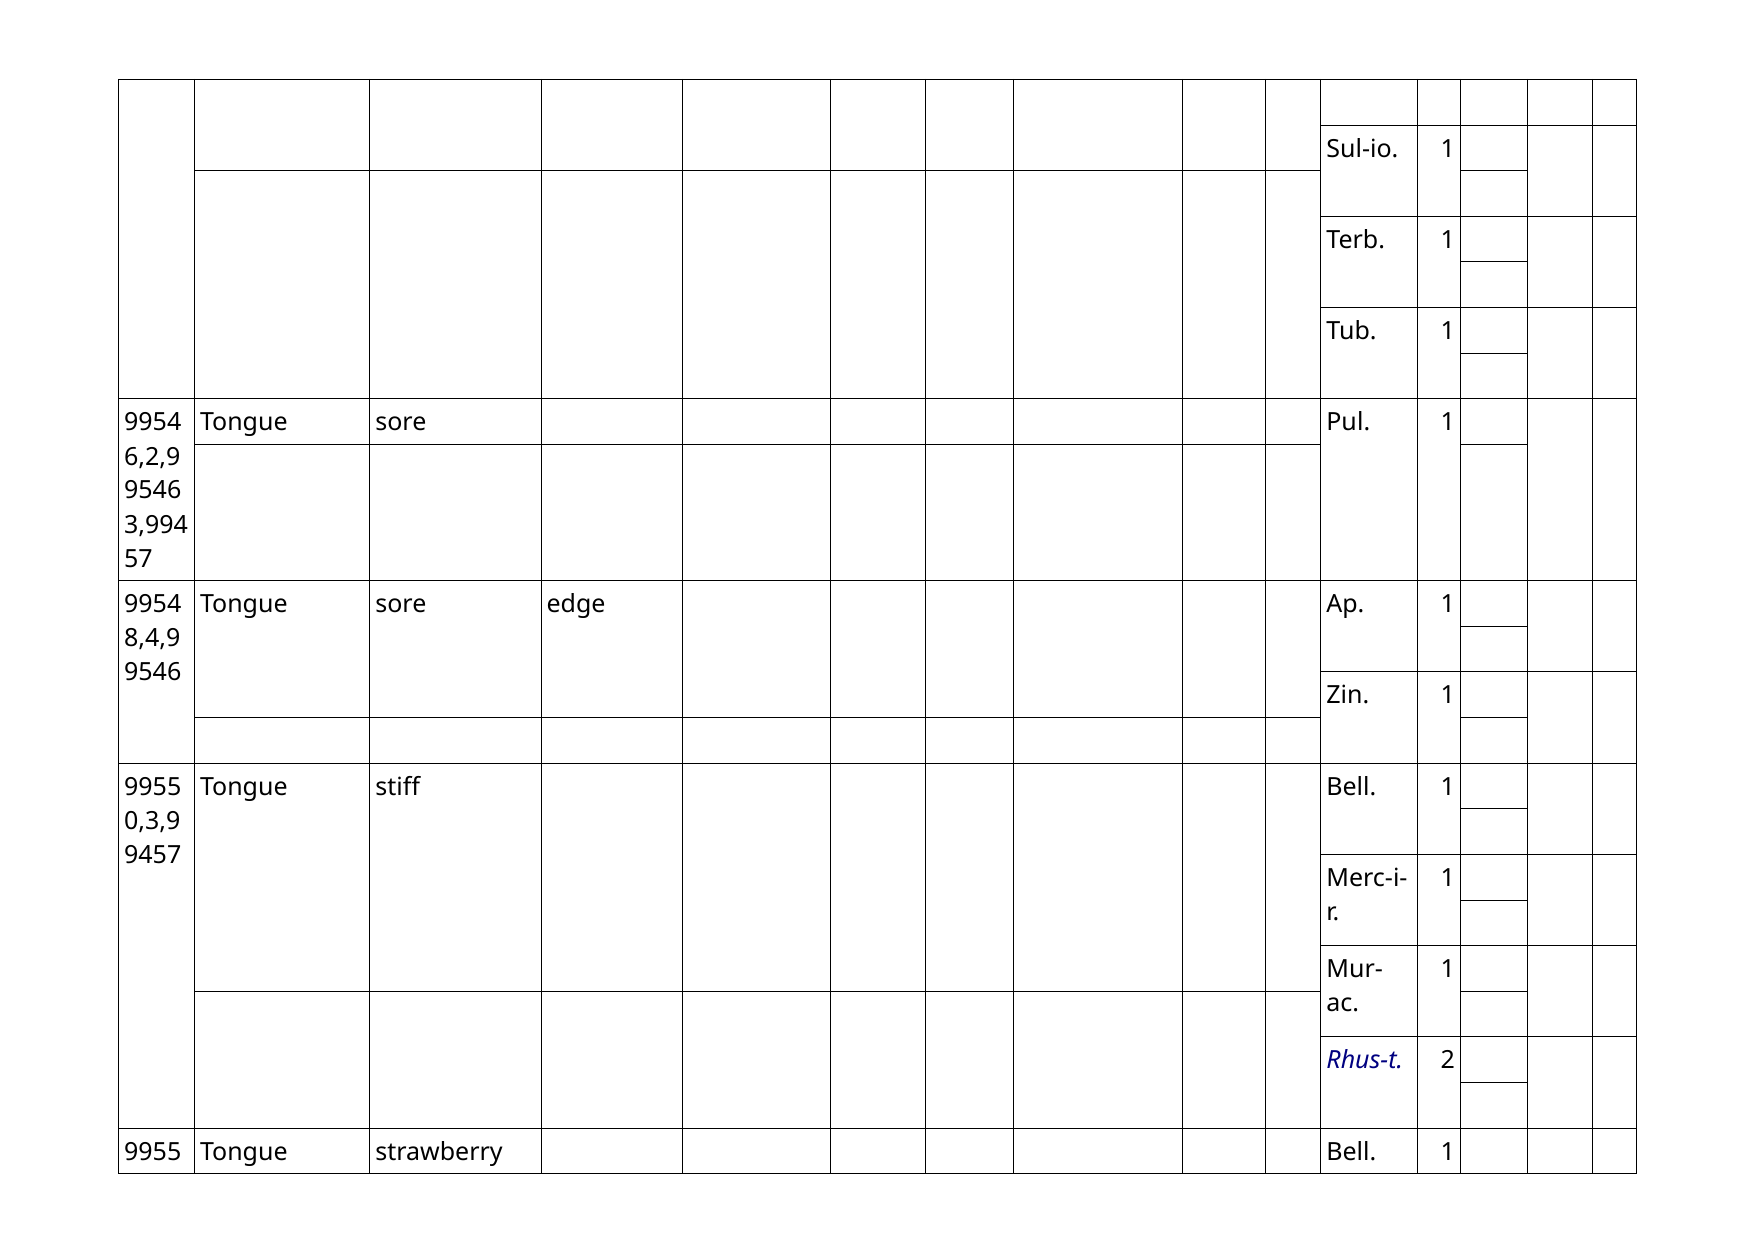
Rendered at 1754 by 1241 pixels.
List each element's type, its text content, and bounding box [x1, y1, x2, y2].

table_cell Tongue [195, 399, 369, 444]
table_cell [1528, 581, 1592, 671]
table_cell [542, 764, 682, 991]
table_cell edge [542, 581, 682, 717]
table_cell [831, 171, 925, 398]
table_cell [683, 171, 830, 398]
table_cell [1528, 80, 1592, 124]
table_cell [1528, 1037, 1592, 1128]
table_cell 1 [1418, 217, 1460, 307]
table_cell [1014, 581, 1182, 717]
table_cell [926, 581, 1013, 717]
table_cell [1528, 1129, 1592, 1173]
table_cell [683, 445, 830, 580]
table_cell Merc-i-r. [1321, 855, 1417, 945]
table_cell [195, 445, 369, 580]
table_cell [1183, 399, 1265, 444]
table_cell Tongue [195, 1129, 369, 1173]
table_cell [1266, 399, 1320, 444]
table_cell [1461, 262, 1527, 307]
table_cell 1 [1418, 308, 1460, 398]
table_cell 1 [1418, 1129, 1460, 1173]
table_cell [831, 764, 925, 991]
table_cell [1528, 946, 1592, 1036]
table_cell Ap. [1321, 581, 1417, 671]
table_cell [1461, 217, 1527, 261]
table_cell [683, 718, 830, 763]
table_cell [1593, 855, 1636, 945]
table_cell sore [370, 581, 541, 717]
table_cell 1 [1418, 855, 1460, 945]
table_cell [926, 171, 1013, 398]
table_cell 99550,3,99457 [119, 764, 194, 1128]
table_cell [1461, 1037, 1527, 1082]
table_cell [1014, 399, 1182, 444]
table_cell [683, 1129, 830, 1173]
table_cell [1014, 718, 1182, 763]
table_cell [1593, 399, 1636, 580]
table_cell [831, 992, 925, 1128]
table_cell [1593, 1129, 1636, 1173]
table_cell [1266, 718, 1320, 763]
table_cell [1528, 399, 1592, 580]
table_cell [1183, 80, 1265, 170]
table_cell Tub. [1321, 308, 1417, 398]
table_cell [195, 171, 369, 398]
table_cell [926, 1129, 1013, 1173]
table_cell [1321, 80, 1417, 124]
table_cell [831, 445, 925, 580]
table_cell [370, 80, 541, 170]
table_cell [926, 80, 1013, 170]
table_cell [542, 399, 682, 444]
table_cell 1 [1418, 946, 1460, 1036]
table_cell [831, 80, 925, 170]
table_cell [1266, 445, 1320, 580]
table_cell [683, 764, 830, 991]
table_cell [1183, 171, 1265, 398]
table_cell [542, 80, 682, 170]
table_cell [831, 1129, 925, 1173]
table_cell 99548,4,99546 [119, 581, 194, 763]
table_cell 2 [1418, 1037, 1460, 1128]
table_cell [1593, 946, 1636, 1036]
table_cell [1528, 855, 1592, 945]
table_cell [1528, 217, 1592, 307]
table_cell [1593, 1037, 1636, 1128]
table_cell 1 [1418, 672, 1460, 763]
table_cell [1266, 581, 1320, 717]
table_cell [1266, 764, 1320, 991]
table_cell [1461, 992, 1527, 1036]
table_cell 1 [1418, 126, 1460, 216]
table_cell [1528, 764, 1592, 854]
table_cell [1593, 764, 1636, 854]
table_cell [1461, 718, 1527, 763]
table_cell [1014, 80, 1182, 170]
table_cell [542, 445, 682, 580]
table_cell [926, 764, 1013, 991]
table_cell [1183, 1129, 1265, 1173]
table_cell [1183, 718, 1265, 763]
table_cell [1183, 581, 1265, 717]
table_cell [1183, 445, 1265, 580]
table_cell [683, 399, 830, 444]
table_cell [1461, 171, 1527, 216]
table_cell [1014, 992, 1182, 1128]
table_cell sore [370, 399, 541, 444]
table_cell [1593, 80, 1636, 124]
table_cell [1593, 217, 1636, 307]
table_cell [1461, 308, 1527, 353]
table_cell Bell. [1321, 764, 1417, 854]
table_cell [926, 399, 1013, 444]
table_cell [1461, 445, 1527, 580]
table_cell Tongue [195, 581, 369, 717]
table_cell [831, 718, 925, 763]
table_cell [1461, 581, 1527, 626]
table_cell [683, 80, 830, 170]
table_cell [1461, 80, 1527, 124]
table_cell [542, 992, 682, 1128]
table_cell [683, 992, 830, 1128]
table_cell [926, 718, 1013, 763]
table_cell [1461, 901, 1527, 945]
table_cell [926, 992, 1013, 1128]
table_cell Pul. [1321, 399, 1417, 580]
table_cell [1461, 126, 1527, 170]
table_cell [370, 445, 541, 580]
table_cell [370, 171, 541, 398]
table_cell [1418, 80, 1460, 124]
table_cell [1461, 399, 1527, 444]
table_cell [1266, 992, 1320, 1128]
table_cell [1461, 764, 1527, 808]
table_cell [1014, 764, 1182, 991]
table_cell Tongue [195, 764, 369, 991]
table_cell [1461, 809, 1527, 854]
table_cell [1461, 354, 1527, 398]
table_cell [1461, 1083, 1527, 1128]
table_cell [1593, 126, 1636, 216]
table_cell 9955 [119, 1129, 194, 1173]
table_cell [1014, 445, 1182, 580]
table_cell 1 [1418, 581, 1460, 671]
table_cell Bell. [1321, 1129, 1417, 1173]
table_cell [683, 581, 830, 717]
table_cell [542, 171, 682, 398]
table_cell [1593, 672, 1636, 763]
table_cell Zin. [1321, 672, 1417, 763]
table_cell Mur-ac. [1321, 946, 1417, 1036]
table_cell [1593, 581, 1636, 671]
table_cell strawberry [370, 1129, 541, 1173]
table_cell Sul-io. [1321, 126, 1417, 216]
table_cell [1014, 1129, 1182, 1173]
table_cell [926, 445, 1013, 580]
table_cell [831, 581, 925, 717]
table_cell [1183, 764, 1265, 991]
table_cell 1 [1418, 399, 1460, 580]
table_cell [1461, 1129, 1527, 1173]
table_cell Terb. [1321, 217, 1417, 307]
table_cell [1461, 672, 1527, 717]
table_cell [1528, 126, 1592, 216]
table_cell [195, 718, 369, 763]
table_cell [119, 80, 194, 398]
table_cell [542, 718, 682, 763]
table_cell [1266, 1129, 1320, 1173]
table_cell [1461, 946, 1527, 991]
table_cell [370, 992, 541, 1128]
table_cell [542, 1129, 682, 1173]
table_cell 1 [1418, 764, 1460, 854]
table_cell 99546,2,995463,99457 [119, 399, 194, 580]
table_cell [1266, 171, 1320, 398]
table_cell [1014, 171, 1182, 398]
table_cell [1183, 992, 1265, 1128]
table_cell [195, 80, 369, 170]
table_cell [1593, 308, 1636, 398]
table_cell Rhus-t. [1321, 1037, 1417, 1128]
table_cell [1461, 627, 1527, 671]
table_cell [1461, 855, 1527, 899]
table_cell [370, 718, 541, 763]
table_cell stiff [370, 764, 541, 991]
table_cell [195, 992, 369, 1128]
table_cell [1528, 672, 1592, 763]
table_cell [831, 399, 925, 444]
table_cell [1266, 80, 1320, 170]
table_cell [1528, 308, 1592, 398]
